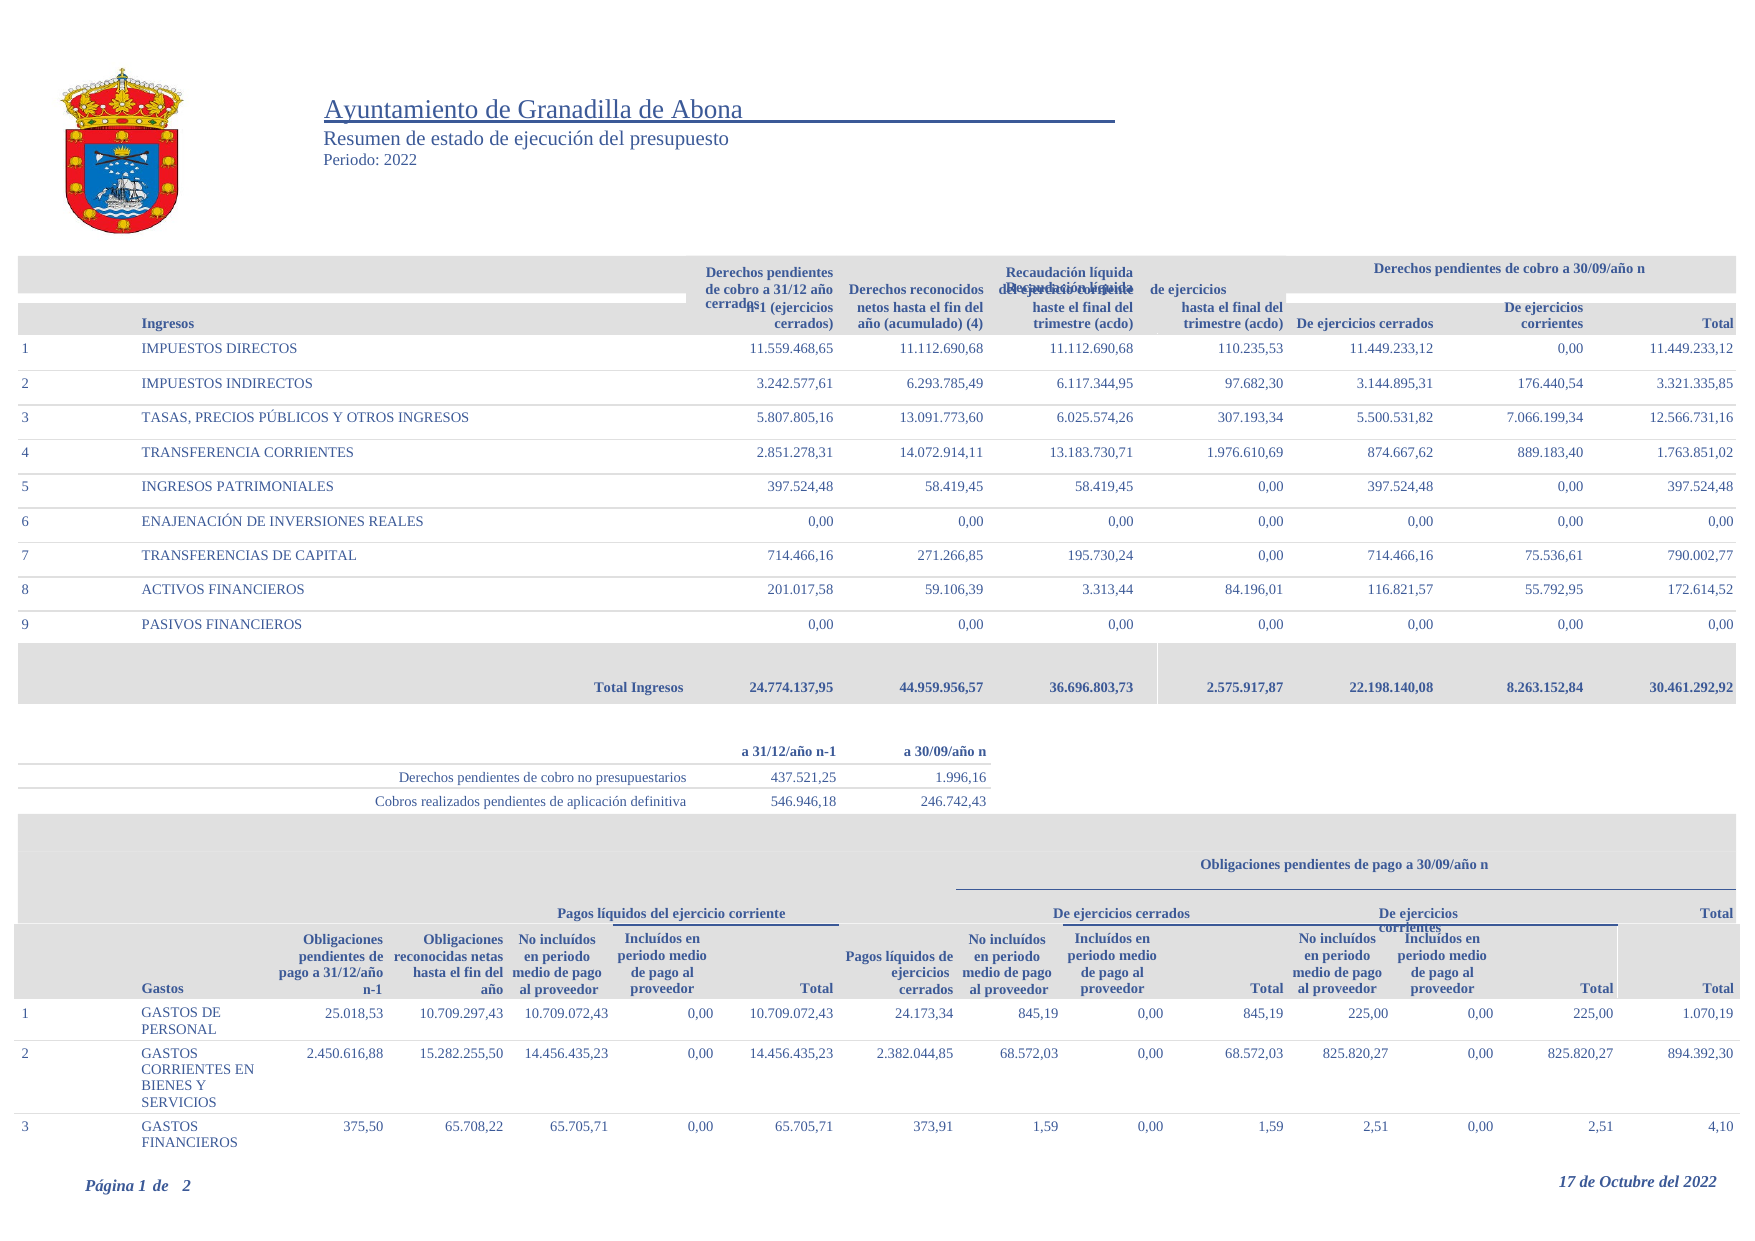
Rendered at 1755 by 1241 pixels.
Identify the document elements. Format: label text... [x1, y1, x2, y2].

table_cell 1,59 [1194, 1114, 1288, 1159]
table_cell 0,00 [847, 612, 991, 643]
table_cell 0,00 [1158, 475, 1290, 507]
table_cell 0,00 [1158, 509, 1290, 542]
table_cell 97.682,30 [1158, 371, 1290, 404]
table_cell 58.419,45 [847, 475, 991, 507]
table_cell [1469, 704, 1616, 763]
table_cell 0,00 [1063, 1041, 1194, 1112]
table_cell 246.742,43 [847, 789, 991, 813]
table_cell [1158, 763, 1290, 787]
subtitle Periodo: 2022 [323, 150, 1752, 169]
table_cell [1158, 787, 1290, 813]
table_cell [1616, 763, 1736, 787]
table_cell 1.976.610,69 [1158, 440, 1290, 473]
table_cell [1290, 763, 1469, 787]
table_cell 889.183,40 [1469, 440, 1616, 473]
table_cell 307.193,34 [1158, 406, 1290, 438]
table_cell 10.709.297,43 [401, 999, 514, 1039]
table_cell 2.851.278,31 [714, 440, 847, 473]
table_cell 8 [18, 578, 85, 610]
table_cell 1 [14, 999, 85, 1039]
table_cell 397.524,48 [1290, 475, 1469, 507]
table_cell 6.117.344,95 [991, 371, 1157, 404]
table_cell 36.696.803,73 [991, 643, 1157, 704]
table_cell 0,00 [1469, 475, 1616, 507]
table_cell 0,00 [714, 509, 847, 542]
table_cell 15.282.255,50 [401, 1041, 514, 1112]
table_cell 375,50 [267, 1114, 401, 1159]
table_cell [1616, 704, 1736, 763]
table_cell 68.572,03 [977, 1041, 1063, 1112]
table_cell 0,00 [1469, 335, 1616, 370]
table_cell GASTOS CORRIENTES EN BIENES Y SERVICIOS [85, 1041, 267, 1112]
table_cell 2 [18, 371, 85, 404]
table_header De ejercicios cerrados [1290, 303, 1469, 334]
table_cell PASIVOS FINANCIEROS [85, 612, 714, 643]
table_cell 0,00 [1063, 1114, 1194, 1159]
table_cell 397.524,48 [1616, 475, 1736, 507]
table_cell 714.466,16 [714, 543, 847, 576]
table_header Ingresos [85, 303, 686, 334]
table_cell 0,00 [1616, 509, 1736, 542]
table_cell 13.091.773,60 [847, 406, 991, 438]
table_header Gastos [14, 924, 267, 998]
table_cell 65.705,71 [731, 1114, 839, 1159]
table_cell ACTIVOS FINANCIEROS [85, 578, 714, 610]
table_cell 2.575.917,87 [1158, 643, 1290, 704]
table_cell 0,00 [714, 612, 847, 643]
table_cell a 31/12/año n-1 [714, 704, 847, 763]
table_header No incluídos en periodo medio de pago al proveedor [1288, 926, 1393, 998]
table_cell 68.572,03 [1194, 1041, 1288, 1112]
table_header Total [1194, 926, 1288, 998]
table_cell 11.559.468,65 [714, 335, 847, 370]
table_cell 714.466,16 [1290, 543, 1469, 576]
table_cell 14.072.914,11 [847, 440, 991, 473]
table_cell 4 [18, 440, 85, 473]
table_cell 790.002,77 [1616, 543, 1736, 576]
table_cell 58.419,45 [991, 475, 1157, 507]
table_cell 3 [18, 406, 85, 438]
table_cell 373,91 [839, 1114, 977, 1159]
table_cell 1.996,16 [847, 765, 991, 787]
table_cell IMPUESTOS INDIRECTOS [85, 371, 714, 404]
table_cell 1.070,19 [1618, 999, 1740, 1039]
table_cell 5.500.531,82 [1290, 406, 1469, 438]
table_cell 0,00 [1158, 612, 1290, 643]
table_header Total [731, 926, 839, 998]
table_cell 0,00 [991, 612, 1157, 643]
table_cell GASTOS FINANCIEROS [85, 1114, 267, 1159]
table_cell TRANSFERENCIAS DE CAPITAL [85, 543, 714, 576]
table_cell 22.198.140,08 [1290, 643, 1469, 704]
table_cell 6 [18, 509, 85, 542]
table_cell 0,00 [1393, 1041, 1521, 1112]
table_cell 10.709.072,43 [514, 999, 613, 1039]
table_cell 8.263.152,84 [1469, 643, 1616, 704]
table_cell 75.536,61 [1469, 543, 1616, 576]
table_cell 201.017,58 [714, 578, 847, 610]
table_cell 4,10 [1618, 1114, 1740, 1159]
table_cell 5.807.805,16 [714, 406, 847, 438]
table_cell Cobros realizados pendientes de aplicación definitiva [85, 789, 714, 813]
table_cell 0,00 [613, 1114, 731, 1159]
table_header Incluídos en periodo medio de pago al proveedor [613, 926, 731, 998]
table_cell [1616, 787, 1736, 813]
table_cell 84.196,01 [1158, 578, 1290, 610]
table_cell TASAS, PRECIOS PÚBLICOS Y OTROS INGRESOS [85, 406, 714, 438]
table_cell 0,00 [1469, 509, 1616, 542]
table_cell 2,51 [1521, 1114, 1617, 1159]
table_cell 11.449.233,12 [1616, 335, 1736, 370]
table_cell 59.106,39 [847, 578, 991, 610]
table_cell 0,00 [1393, 1114, 1521, 1159]
table_cell 3.144.895,31 [1290, 371, 1469, 404]
table_header Incluídos en periodo medio de pago al proveedor [1393, 926, 1521, 998]
table_cell [991, 763, 1157, 787]
table_header Total [1616, 303, 1736, 334]
table_cell 24.774.137,95 [714, 643, 847, 704]
table_cell 6.025.574,26 [991, 406, 1157, 438]
table_cell 11.112.690,68 [847, 335, 991, 370]
table_cell 55.792,95 [1469, 578, 1616, 610]
table_cell 0,00 [1290, 509, 1469, 542]
table_cell [18, 765, 85, 787]
table_cell 845,19 [977, 999, 1063, 1039]
table_cell 2.450.616,88 [267, 1041, 401, 1112]
table_cell [1290, 787, 1469, 813]
table_cell 0,00 [613, 999, 731, 1039]
table_cell 225,00 [1521, 999, 1617, 1039]
table_cell 1.763.851,02 [1616, 440, 1736, 473]
table_cell 25.018,53 [267, 999, 401, 1039]
table_cell [85, 704, 714, 763]
table_cell [1469, 787, 1616, 813]
table_cell 874.667,62 [1290, 440, 1469, 473]
table_cell 1 [18, 335, 85, 370]
table_cell TRANSFERENCIA CORRIENTES [85, 440, 714, 473]
table_cell [18, 643, 85, 704]
table_cell 3.242.577,61 [714, 371, 847, 404]
table_cell [18, 789, 85, 813]
table_cell INGRESOS PATRIMONIALES [85, 475, 714, 507]
table_header Total [1521, 926, 1617, 998]
table_cell 195.730,24 [991, 543, 1157, 576]
table_cell Derechos pendientes de cobro no presupuestarios [85, 765, 714, 787]
table_cell a 30/09/año n [847, 704, 991, 763]
table_cell 12.566.731,16 [1616, 406, 1736, 438]
table_cell 110.235,53 [1158, 335, 1290, 370]
table_cell 825.820,27 [1521, 1041, 1617, 1112]
table_cell IMPUESTOS DIRECTOS [85, 335, 714, 370]
table_cell 2,51 [1288, 1114, 1393, 1159]
table_cell 894.392,30 [1618, 1041, 1740, 1112]
table_cell 0,00 [1290, 612, 1469, 643]
table_cell 65.708,22 [401, 1114, 514, 1159]
table_cell 0,00 [613, 1041, 731, 1112]
table_cell 1,59 [977, 1114, 1063, 1159]
table_cell 825.820,27 [1288, 1041, 1393, 1112]
table_cell 271.266,85 [847, 543, 991, 576]
table_cell 44.959.956,57 [847, 643, 991, 704]
table_cell 3.321.335,85 [1616, 371, 1736, 404]
table_cell 7 [18, 543, 85, 576]
table_cell [1469, 763, 1616, 787]
table_cell 0,00 [847, 509, 991, 542]
table_cell 24.173,34 [839, 999, 977, 1039]
table_cell 0,00 [1393, 999, 1521, 1039]
table_cell 0,00 [1469, 612, 1616, 643]
table_cell 546.946,18 [714, 789, 847, 813]
table_cell 437.521,25 [714, 765, 847, 787]
table_cell 172.614,52 [1616, 578, 1736, 610]
table_cell 3 [14, 1114, 85, 1159]
table_cell [1158, 704, 1290, 763]
table_cell 13.183.730,71 [991, 440, 1157, 473]
table_cell 225,00 [1288, 999, 1393, 1039]
subtitle Resumen de estado de ejecución del presupuesto [323, 129, 1752, 150]
table_cell 397.524,48 [714, 475, 847, 507]
table_cell 5 [18, 475, 85, 507]
table_cell 0,00 [1616, 612, 1736, 643]
table_header [18, 303, 85, 334]
table_cell 3.313,44 [991, 578, 1157, 610]
table_header No incluídos Pagos líquidos de en periodo ejercicios medio de pago cerrados al proveedor [839, 924, 1063, 998]
table_cell [1290, 704, 1469, 763]
table_cell ENAJENACIÓN DE INVERSIONES REALES [85, 509, 714, 542]
table_cell 30.461.292,92 [1616, 643, 1736, 704]
table_cell 10.709.072,43 [731, 999, 839, 1039]
table_header Total [1618, 924, 1740, 998]
table_cell 176.440,54 [1469, 371, 1616, 404]
table_cell 0,00 [1158, 543, 1290, 576]
table_header Incluídos en periodo medio de pago al proveedor [1063, 926, 1194, 998]
table_cell 11.449.233,12 [1290, 335, 1469, 370]
table_cell [991, 787, 1157, 813]
table_cell [991, 704, 1157, 763]
table_cell 0,00 [1063, 999, 1194, 1039]
table_cell 845,19 [1194, 999, 1288, 1039]
table_cell 2.382.044,85 [839, 1041, 977, 1112]
table_header Obligaciones Obligaciones No incluídos pendientes de reconocidas netas en periodo pago a 31/12/año hasta el fin del medio de pago n-1 año al proveedor [267, 924, 613, 998]
table_cell [18, 704, 85, 763]
table_cell 14.456.435,23 [514, 1041, 613, 1112]
table_cell 14.456.435,23 [731, 1041, 839, 1112]
table_cell 65.705,71 [514, 1114, 613, 1159]
table_cell Total Ingresos [85, 643, 714, 704]
table_cell 6.293.785,49 [847, 371, 991, 404]
table_cell 116.821,57 [1290, 578, 1469, 610]
table_cell 0,00 [991, 509, 1157, 542]
table_cell 9 [18, 612, 85, 643]
table_cell 2 [14, 1041, 85, 1112]
table_cell GASTOS DE PERSONAL [85, 999, 267, 1039]
table_cell 7.066.199,34 [1469, 406, 1616, 438]
table_header De ejercicios corrientes [1469, 303, 1616, 334]
table_cell 11.112.690,68 [991, 335, 1157, 370]
